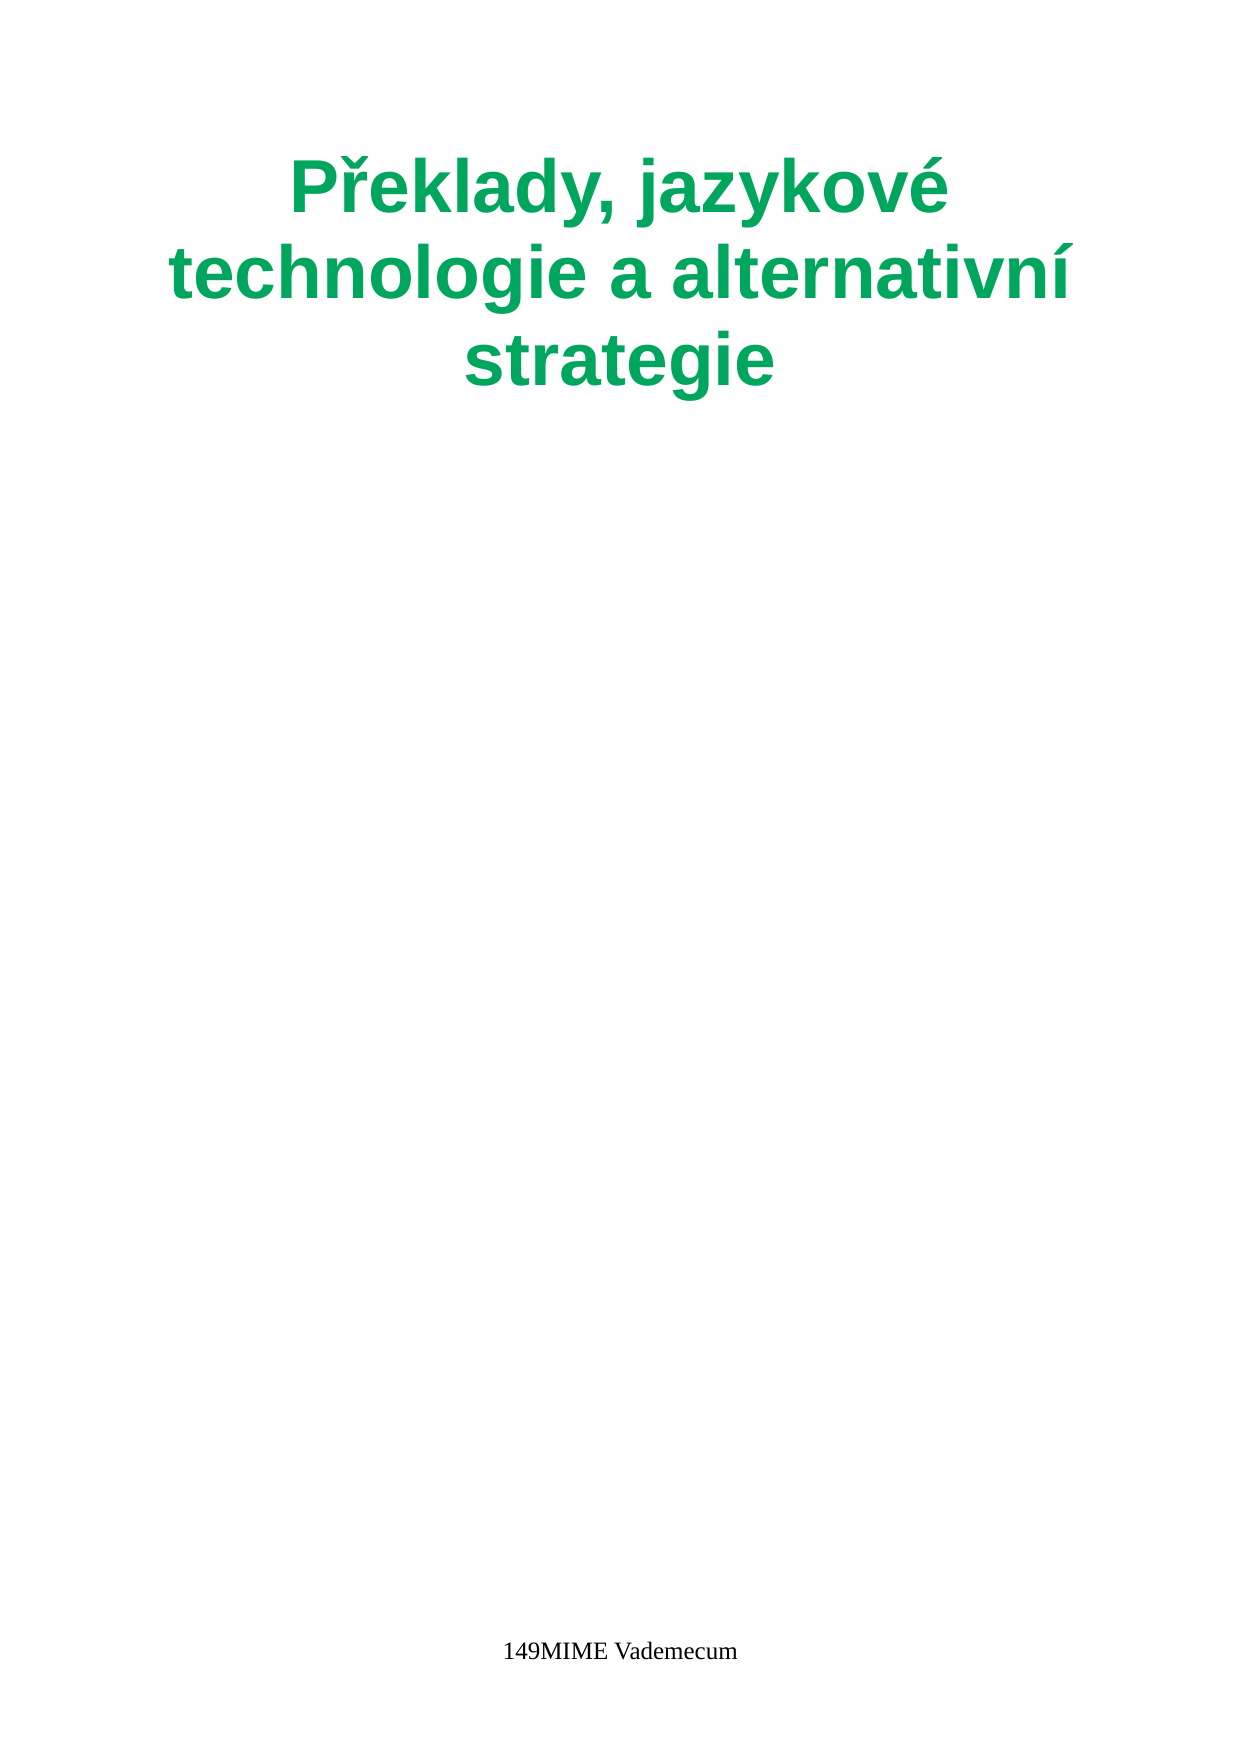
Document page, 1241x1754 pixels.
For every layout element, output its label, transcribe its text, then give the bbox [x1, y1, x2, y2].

title Překlady, jazykové technologie a alternativní strategie [88, 142, 1152, 401]
